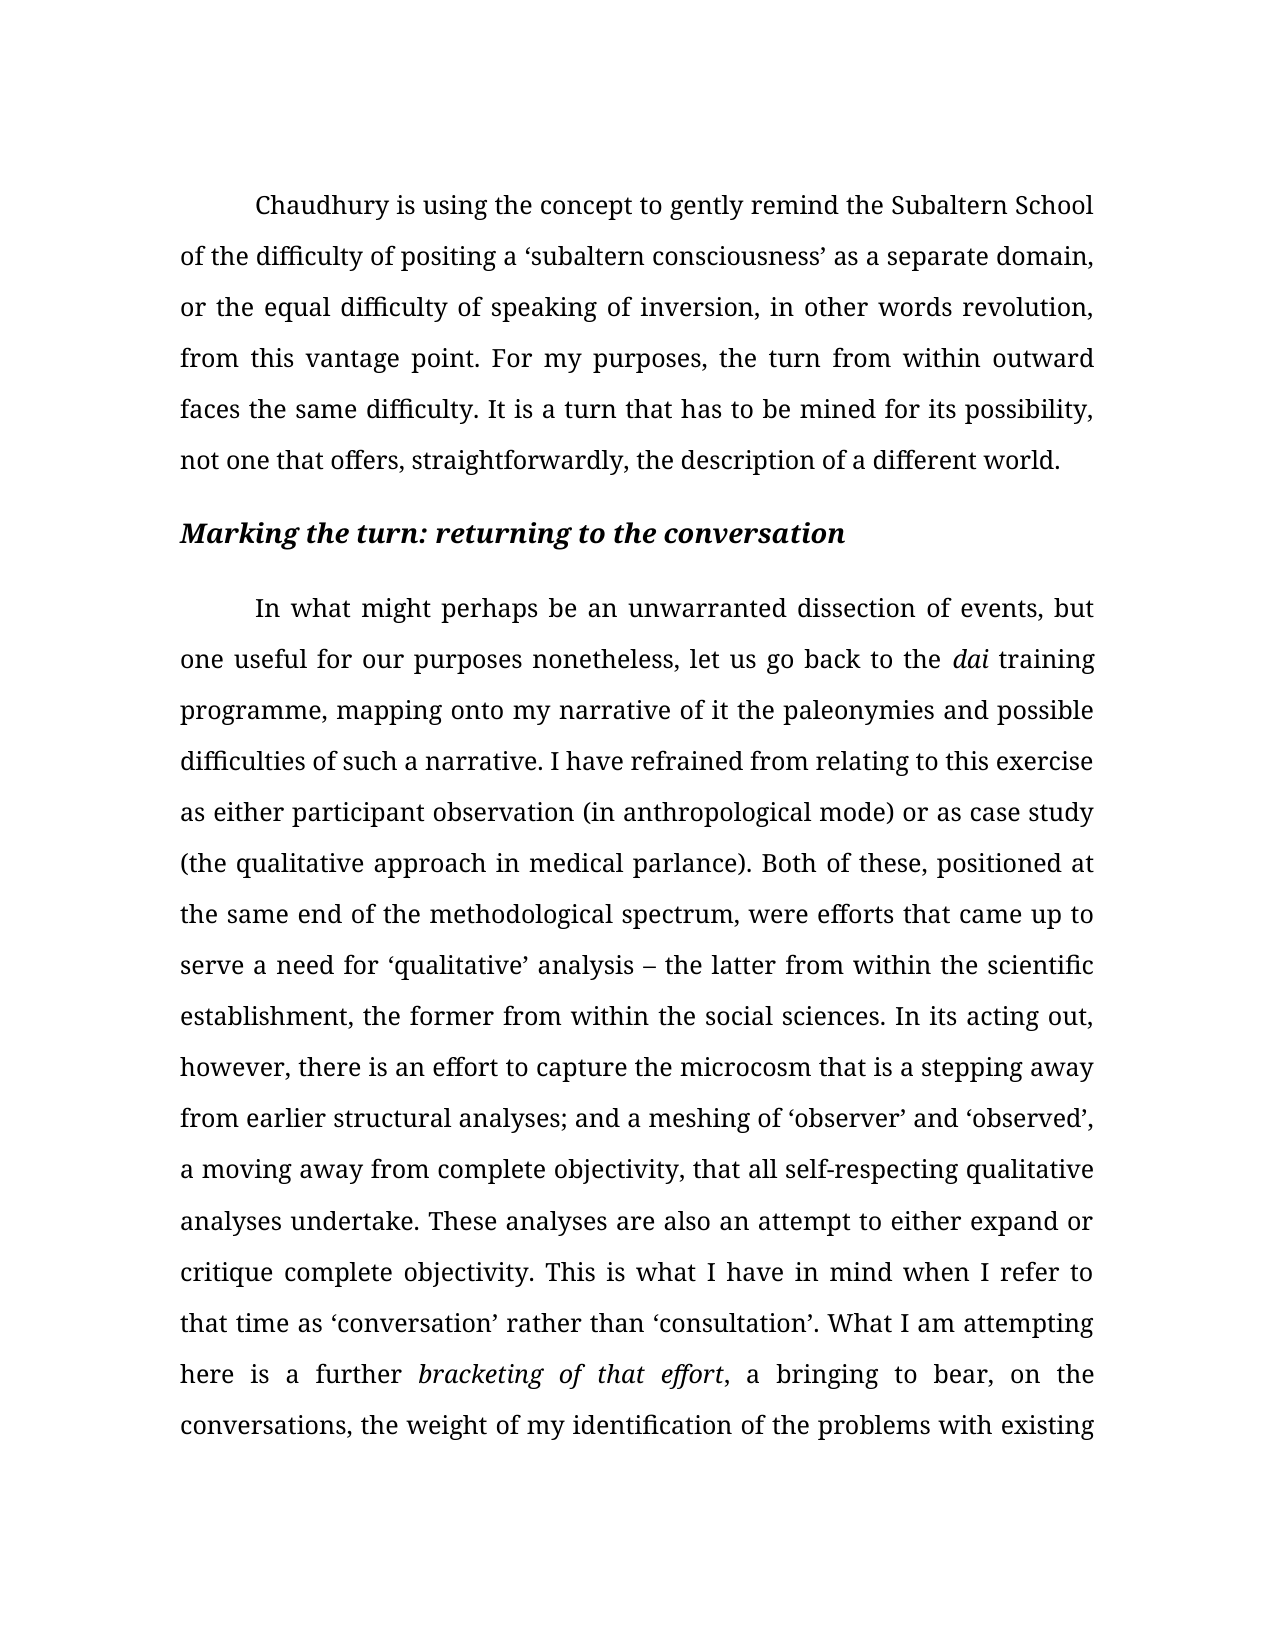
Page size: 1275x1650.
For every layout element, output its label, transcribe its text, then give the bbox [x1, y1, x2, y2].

text Chaudhury is using the concept to gently remind the Subaltern School of the difficulty of positing a ‘subaltern consciousness’ as a separate domain, or the equal difficulty of speaking of inversion, in other words revolution, from this vantage point. For my purposes, the turn from within outward faces the same difficulty. It is a turn that has to be mined for its possibility, not one that offers, straightforwardly, the description of a different world. [180, 187, 1095, 477]
text In what might perhaps be an unwarranted dissection of events, but one useful for our purposes nonetheless, let us go back to the dai training programme, mapping onto my narrative of it the paleonymies and possible difficulties of such a narrative. I have refrained from relating to this exercise as either participant observation (in anthropological mode) or as case study (the qualitative approach in medical parlance). Both of these, positioned at the same end of the methodological spectrum, were efforts that came up to serve a need for ‘qualitative’ analysis – the latter from within the scientific establishment, the former from within the social sciences. In its acting out, however, there is an effort to capture the microcosm that is a stepping away from earlier structural analyses; and a meshing of ‘observer’ and ‘observed’, a moving away from complete objectivity, that all self-respecting qualitative analyses undertake. These analyses are also an attempt to either expand or critique complete objectivity. This is what I have in mind when I refer to that time as ‘conversation’ rather than ‘consultation’. What I am attempting here is a further bracketing of that effort, a bringing to bear, on the conversations, the weight of my identification of the problems with existing [180, 591, 1095, 1441]
text Marking the turn: returning to the conversation [180, 514, 1095, 551]
